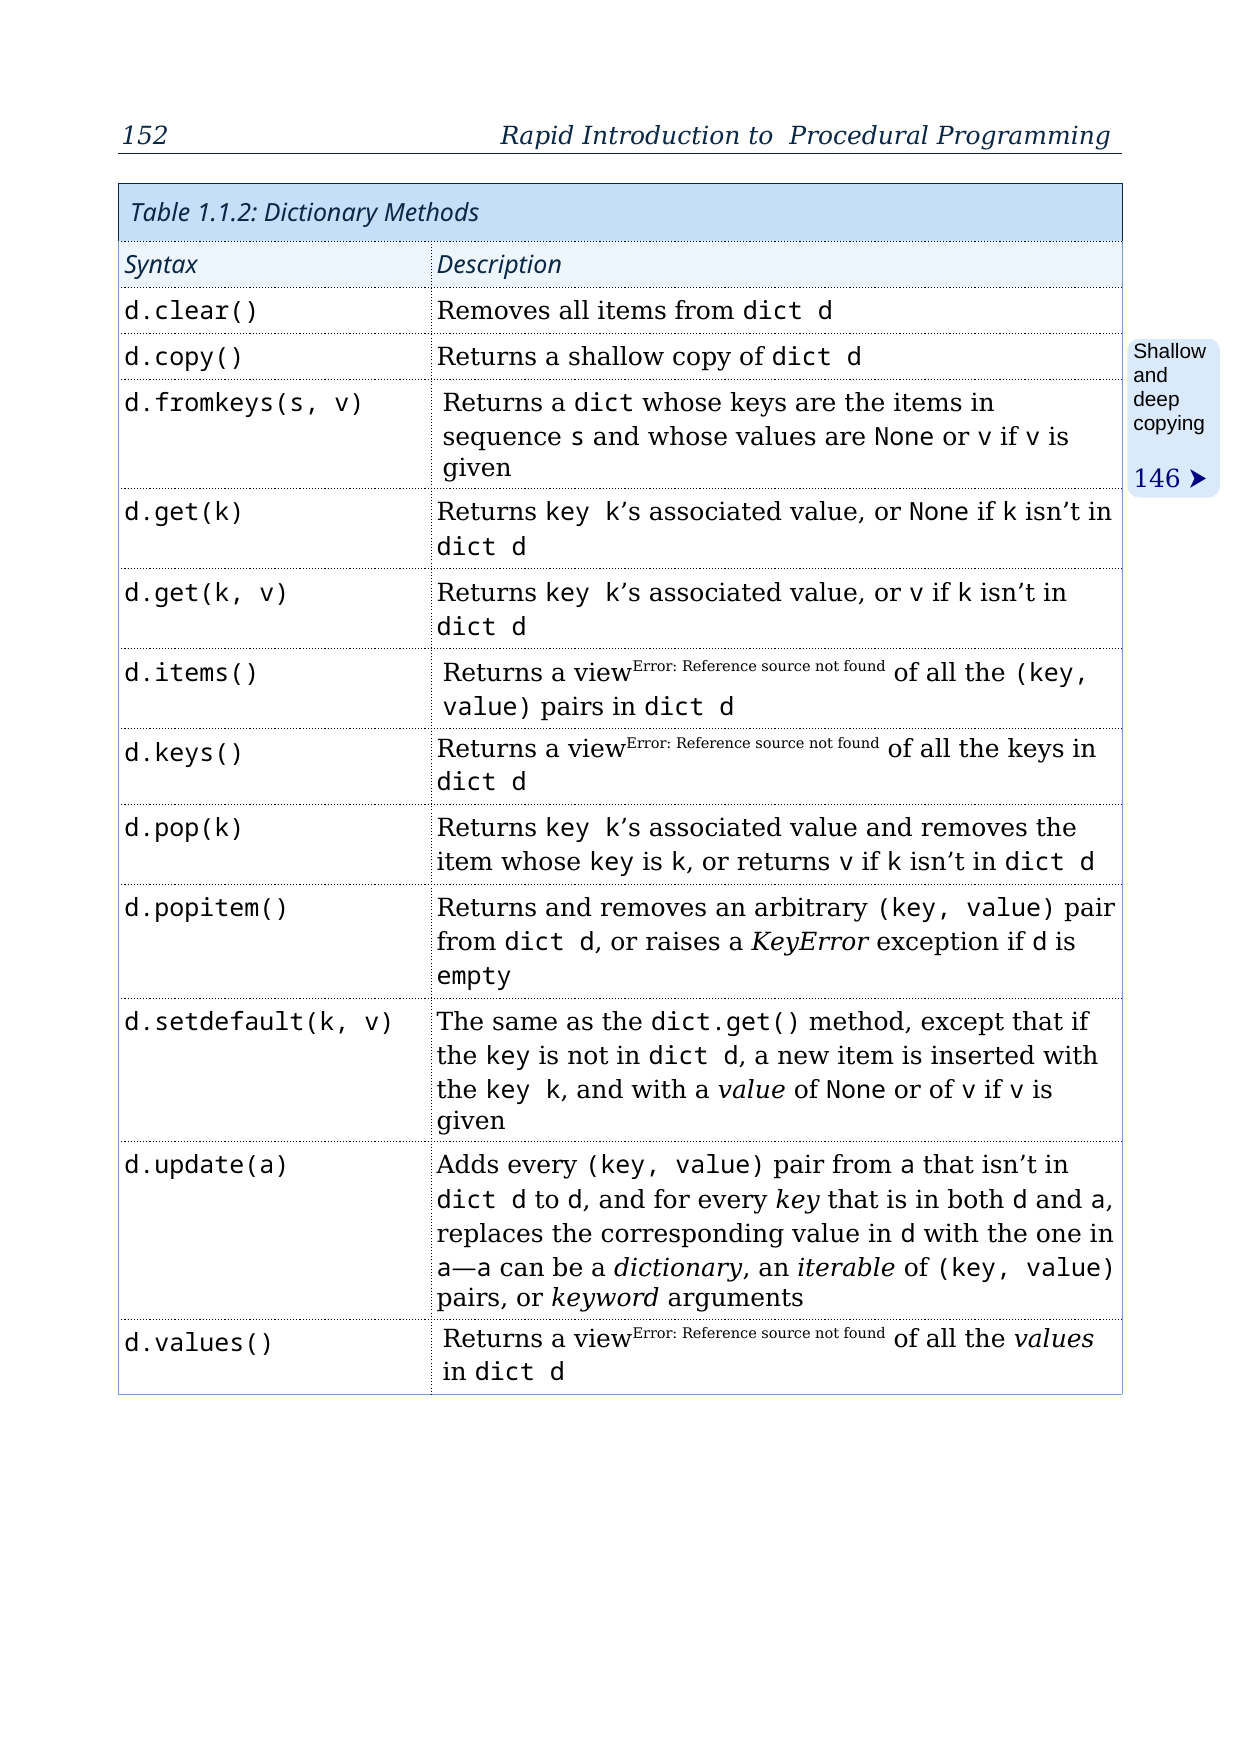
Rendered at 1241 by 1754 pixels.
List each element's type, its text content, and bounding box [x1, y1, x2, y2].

table_cell Returns a shallow copy of dict d [431, 333, 1122, 379]
table_cell Returns a dict whose keys are the items in sequence s and whose values are None or v if v is given [431, 379, 1122, 488]
table_cell Description [431, 241, 1122, 287]
table_cell d.setdefault(k, v) [119, 998, 431, 1141]
table_cell d.update(a) [119, 1141, 431, 1318]
table_cell d.pop(k) [119, 804, 431, 884]
table_cell Adds every (key, value) pair from a that isn’t in dict d to d, and for every key that is in both d and a, replaces the corresponding value in d with the one in a—a can be a dictionary, an iterable of (key, value) pairs, or keyword arguments [431, 1141, 1122, 1318]
table_cell d.get(k, v) [119, 568, 431, 648]
table_cell d.items() [119, 648, 431, 728]
table_cell Returns a viewError: Reference source not found of all the (key, value) pairs in dict d [431, 648, 1122, 728]
table_header Table 3.1.2: Dictionary Methods [119, 184, 1122, 241]
table_cell d.popitem() [119, 884, 431, 998]
table_cell Returns key k’s associated value, or None if k isn’t in dict d [431, 488, 1122, 568]
table_cell Returns a viewError: Reference source not found of all the values in dict d [431, 1319, 1122, 1394]
table_cell Returns key k’s associated value and removes the item whose key is k, or returns v if k isn’t in dict d [431, 804, 1122, 884]
table_cell d.values() [119, 1319, 431, 1394]
table_cell d.get(k) [119, 488, 431, 568]
table_cell d.keys() [119, 728, 431, 803]
table_cell d.clear() [119, 287, 431, 333]
table_cell d.fromkeys(s, v) [119, 379, 431, 488]
table_cell Removes all items from dict d [431, 287, 1122, 333]
table_cell Syntax [119, 241, 431, 287]
table_cell Returns a viewError: Reference source not found of all the keys in dict d [431, 728, 1122, 803]
table_cell Returns and removes an arbitrary (key, value) pair from dict d, or raises a KeyError exception if d is empty [431, 884, 1122, 998]
table_cell Returns key k’s associated value, or v if k isn’t in dict d [431, 568, 1122, 648]
table_cell The same as the dict.get() method, except that if the key is not in dict d, a new item is inserted with the key k, and with a value of None or of v if v is given [431, 998, 1122, 1141]
table_cell d.copy() [119, 333, 431, 379]
